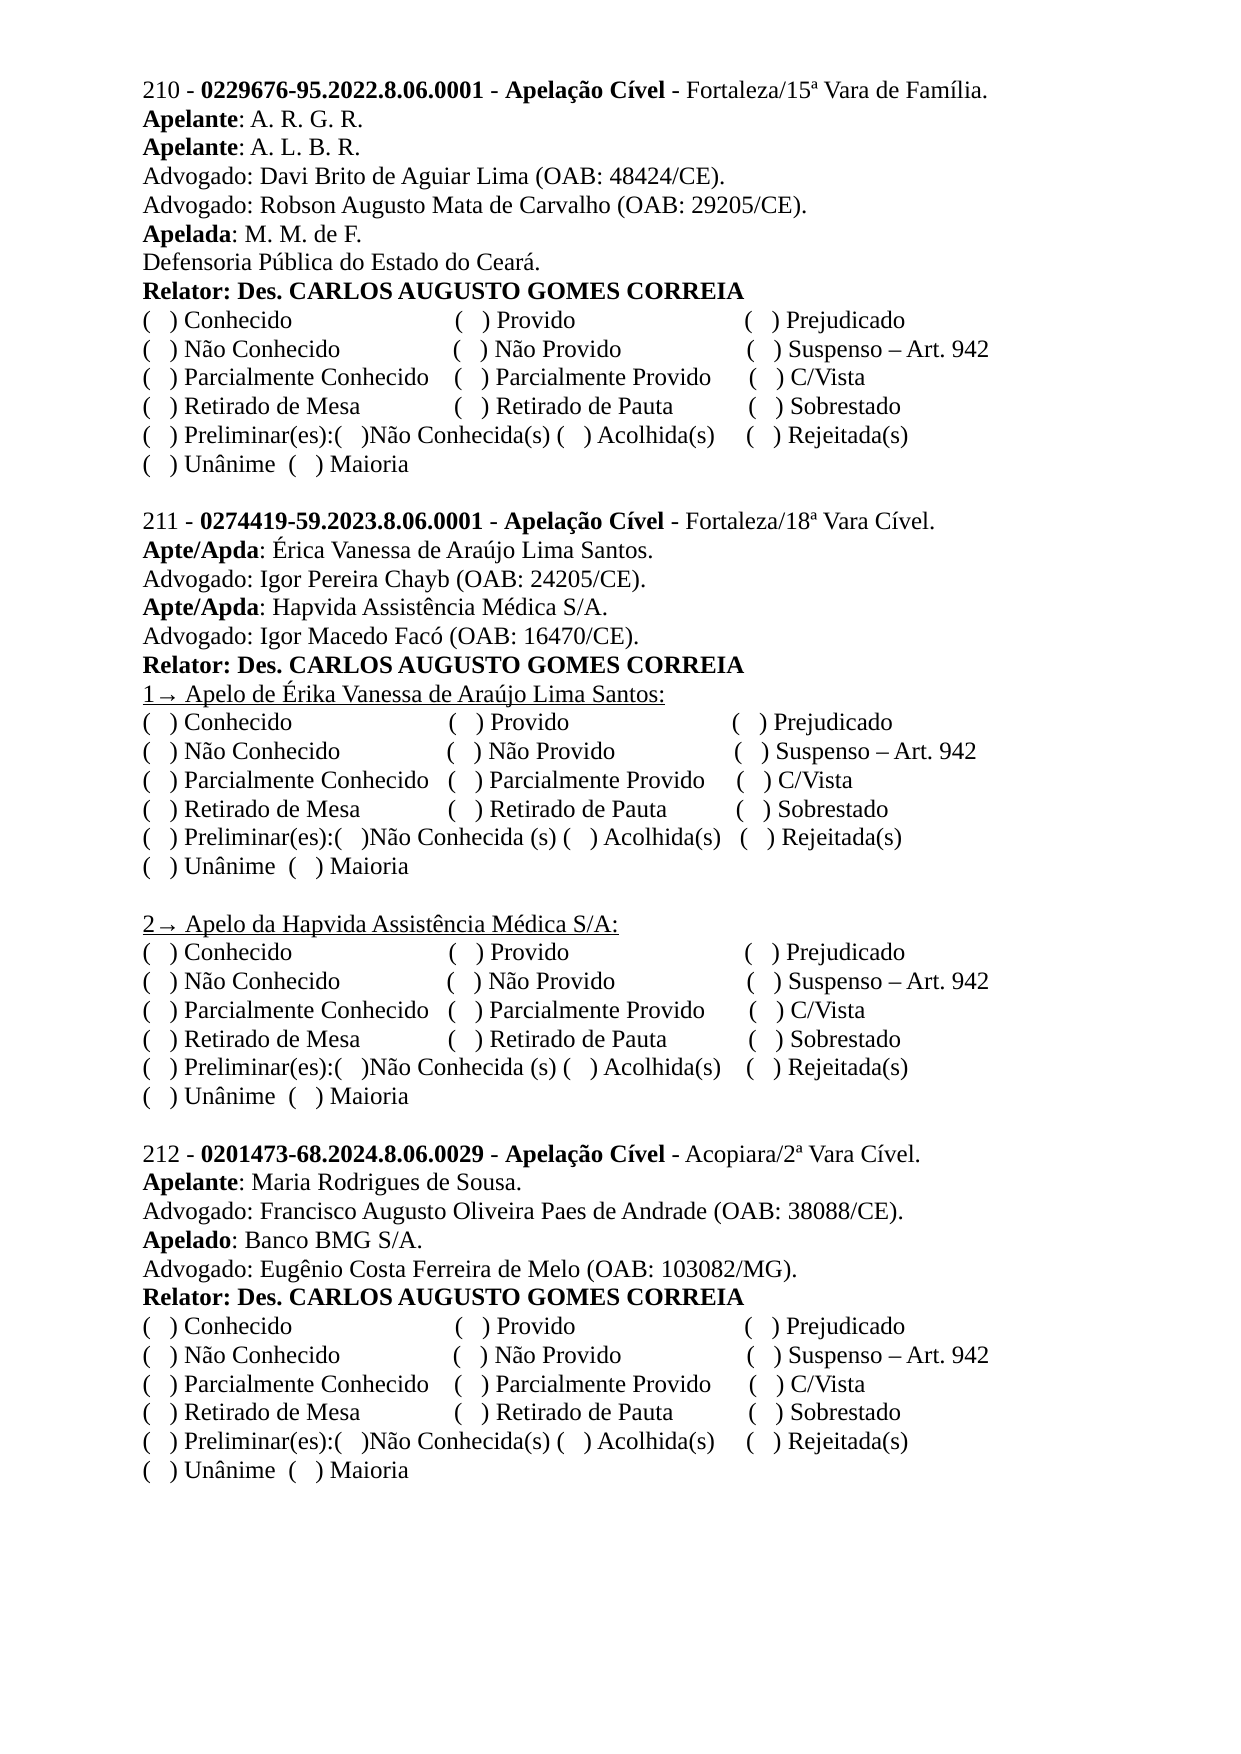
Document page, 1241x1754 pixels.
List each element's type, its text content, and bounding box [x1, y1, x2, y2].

text 212 - 0201473-68.2024.8.06.0029 - Apelação Cível - Acopiara/2ª Vara Cível. [142, 1139, 1141, 1167]
text Apte/Apda: Hapvida Assistência Médica S/A. [142, 592, 1141, 621]
text Apte/Apda: Érica Vanessa de Araújo Lima Santos. [142, 535, 1141, 564]
text ( ) Unânime ( ) Maioria [142, 851, 1158, 880]
text Relator: Des. CARLOS AUGUSTO GOMES CORREIA [142, 650, 1141, 679]
text ( ) Não Conhecido ( ) Não Provido ( ) Suspenso – Art. 942 [142, 966, 1158, 995]
text Advogado: Davi Brito de Aguiar Lima (OAB: 48424/CE). [142, 161, 1141, 190]
text Relator: Des. CARLOS AUGUSTO GOMES CORREIA [142, 1282, 1141, 1311]
text Advogado: Eugênio Costa Ferreira de Melo (OAB: 103082/MG). [142, 1254, 1141, 1282]
text ( ) Conhecido ( ) Provido ( ) Prejudicado [142, 707, 1141, 736]
text Defensoria Pública do Estado do Ceará. [142, 247, 1141, 276]
text 210 - 0229676-95.2022.8.06.0001 - Apelação Cível - Fortaleza/15ª Vara de Família. [142, 75, 1141, 104]
text ( ) Não Conhecido ( ) Não Provido ( ) Suspenso – Art. 942 [142, 736, 1158, 765]
text ( ) Conhecido ( ) Provido ( ) Prejudicado [142, 305, 1141, 334]
text Apelante: Maria Rodrigues de Sousa. [142, 1167, 1141, 1196]
text ( ) Não Conhecido ( ) Não Provido ( ) Suspenso – Art. 942 [142, 1340, 1158, 1369]
text ( ) Parcialmente Conhecido ( ) Parcialmente Provido ( ) C/Vista [142, 362, 1158, 391]
text ( ) Preliminar(es):( )Não Conhecida (s) ( ) Acolhida(s) ( ) Rejeitada(s) [142, 1052, 1158, 1081]
text ( ) Retirado de Mesa ( ) Retirado de Pauta ( ) Sobrestado [142, 1397, 1158, 1426]
text ( ) Retirado de Mesa ( ) Retirado de Pauta ( ) Sobrestado [142, 794, 1158, 822]
text ( ) Preliminar(es):( )Não Conhecida(s) ( ) Acolhida(s) ( ) Rejeitada(s) [142, 1426, 1158, 1455]
text ( ) Preliminar(es):( )Não Conhecida(s) ( ) Acolhida(s) ( ) Rejeitada(s) [142, 420, 1158, 449]
text ( ) Unânime ( ) Maioria [142, 449, 1158, 477]
text Advogado: Igor Pereira Chayb (OAB: 24205/CE). [142, 564, 1141, 592]
text Advogado: Robson Augusto Mata de Carvalho (OAB: 29205/CE). [142, 190, 1141, 219]
text Advogado: Igor Macedo Facó (OAB: 16470/CE). [142, 621, 1141, 650]
text ( ) Parcialmente Conhecido ( ) Parcialmente Provido ( ) C/Vista [142, 765, 1158, 794]
text ( ) Preliminar(es):( )Não Conhecida (s) ( ) Acolhida(s) ( ) Rejeitada(s) [142, 822, 1158, 851]
text Apelada: M. M. de F. [142, 219, 1141, 247]
text Apelante: A. R. G. R. [142, 104, 1141, 132]
text ( ) Parcialmente Conhecido ( ) Parcialmente Provido ( ) C/Vista [142, 995, 1158, 1024]
text ( ) Retirado de Mesa ( ) Retirado de Pauta ( ) Sobrestado [142, 391, 1158, 420]
text ( ) Conhecido ( ) Provido ( ) Prejudicado [142, 1311, 1141, 1340]
text ( ) Conhecido ( ) Provido ( ) Prejudicado [142, 937, 1141, 966]
text Relator: Des. CARLOS AUGUSTO GOMES CORREIA [142, 276, 1141, 305]
text 2→ Apelo da Hapvida Assistência Médica S/A: [142, 909, 1141, 937]
text Apelante: A. L. B. R. [142, 132, 1141, 161]
text ( ) Não Conhecido ( ) Não Provido ( ) Suspenso – Art. 942 [142, 334, 1158, 362]
text ( ) Unânime ( ) Maioria [142, 1081, 1158, 1110]
text Advogado: Francisco Augusto Oliveira Paes de Andrade (OAB: 38088/CE). [142, 1196, 1141, 1225]
text Apelado: Banco BMG S/A. [142, 1225, 1141, 1254]
text 211 - 0274419-59.2023.8.06.0001 - Apelação Cível - Fortaleza/18ª Vara Cível. [142, 506, 1141, 535]
text ( ) Parcialmente Conhecido ( ) Parcialmente Provido ( ) C/Vista [142, 1369, 1158, 1397]
text 1→ Apelo de Érika Vanessa de Araújo Lima Santos: [142, 679, 1141, 707]
text ( ) Retirado de Mesa ( ) Retirado de Pauta ( ) Sobrestado [142, 1024, 1158, 1052]
text ( ) Unânime ( ) Maioria [142, 1455, 1158, 1484]
